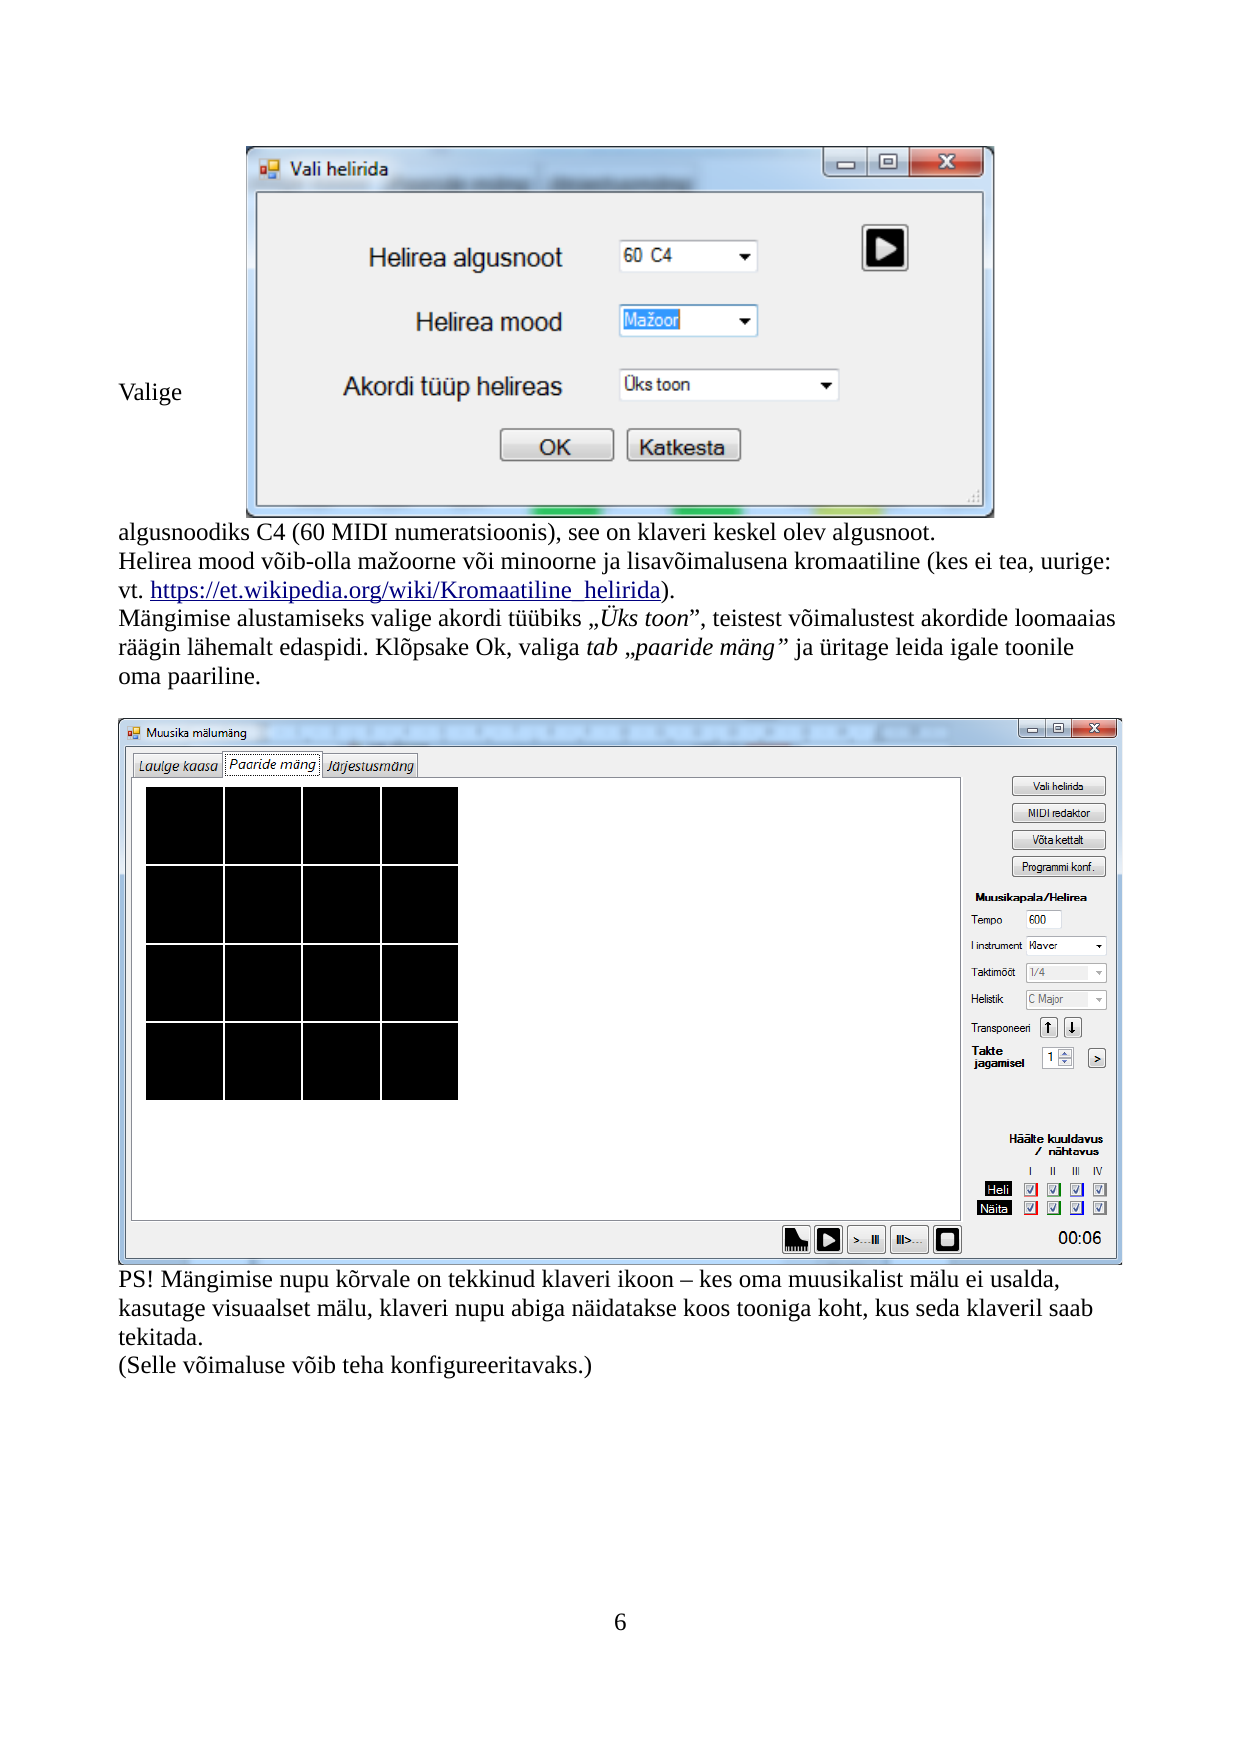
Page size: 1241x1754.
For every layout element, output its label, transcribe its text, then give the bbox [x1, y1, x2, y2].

text Helirea mood võib-olla mažoorne või minoorne ja lisavõimalusena kromaatiline (kes ei tea, uurige: vt. https://et.wikipedia.org/wiki/Kromaatiline_helirida). Mängimise alustamiseks valige akordi tüübiks „Üks toon”, teistest võimalustest akordide loomaaias räägin lähemalt edaspidi. Klõpsake Ok, valiga tab „paaride mäng” ja üritage leida igale toonile oma paariline. [118, 546, 1122, 690]
picture [246, 146, 995, 518]
picture [118, 718, 1123, 1265]
text Valige algusnoodiks C4 (60 MIDI numeratsioonis), see on klaveri keskel olev algusnoot. [118, 377, 1122, 546]
text PS! Mängimise nupu kõrvale on tekkinud klaveri ikoon – kes oma muusikalist mälu ei usalda, kasutage visuaalset mälu, klaveri nupu abiga näidatakse koos tooniga koht, kus seda klaveril saab tekitada. (Selle võimaluse võib teha konfigureeritavaks.) [118, 1265, 1122, 1379]
